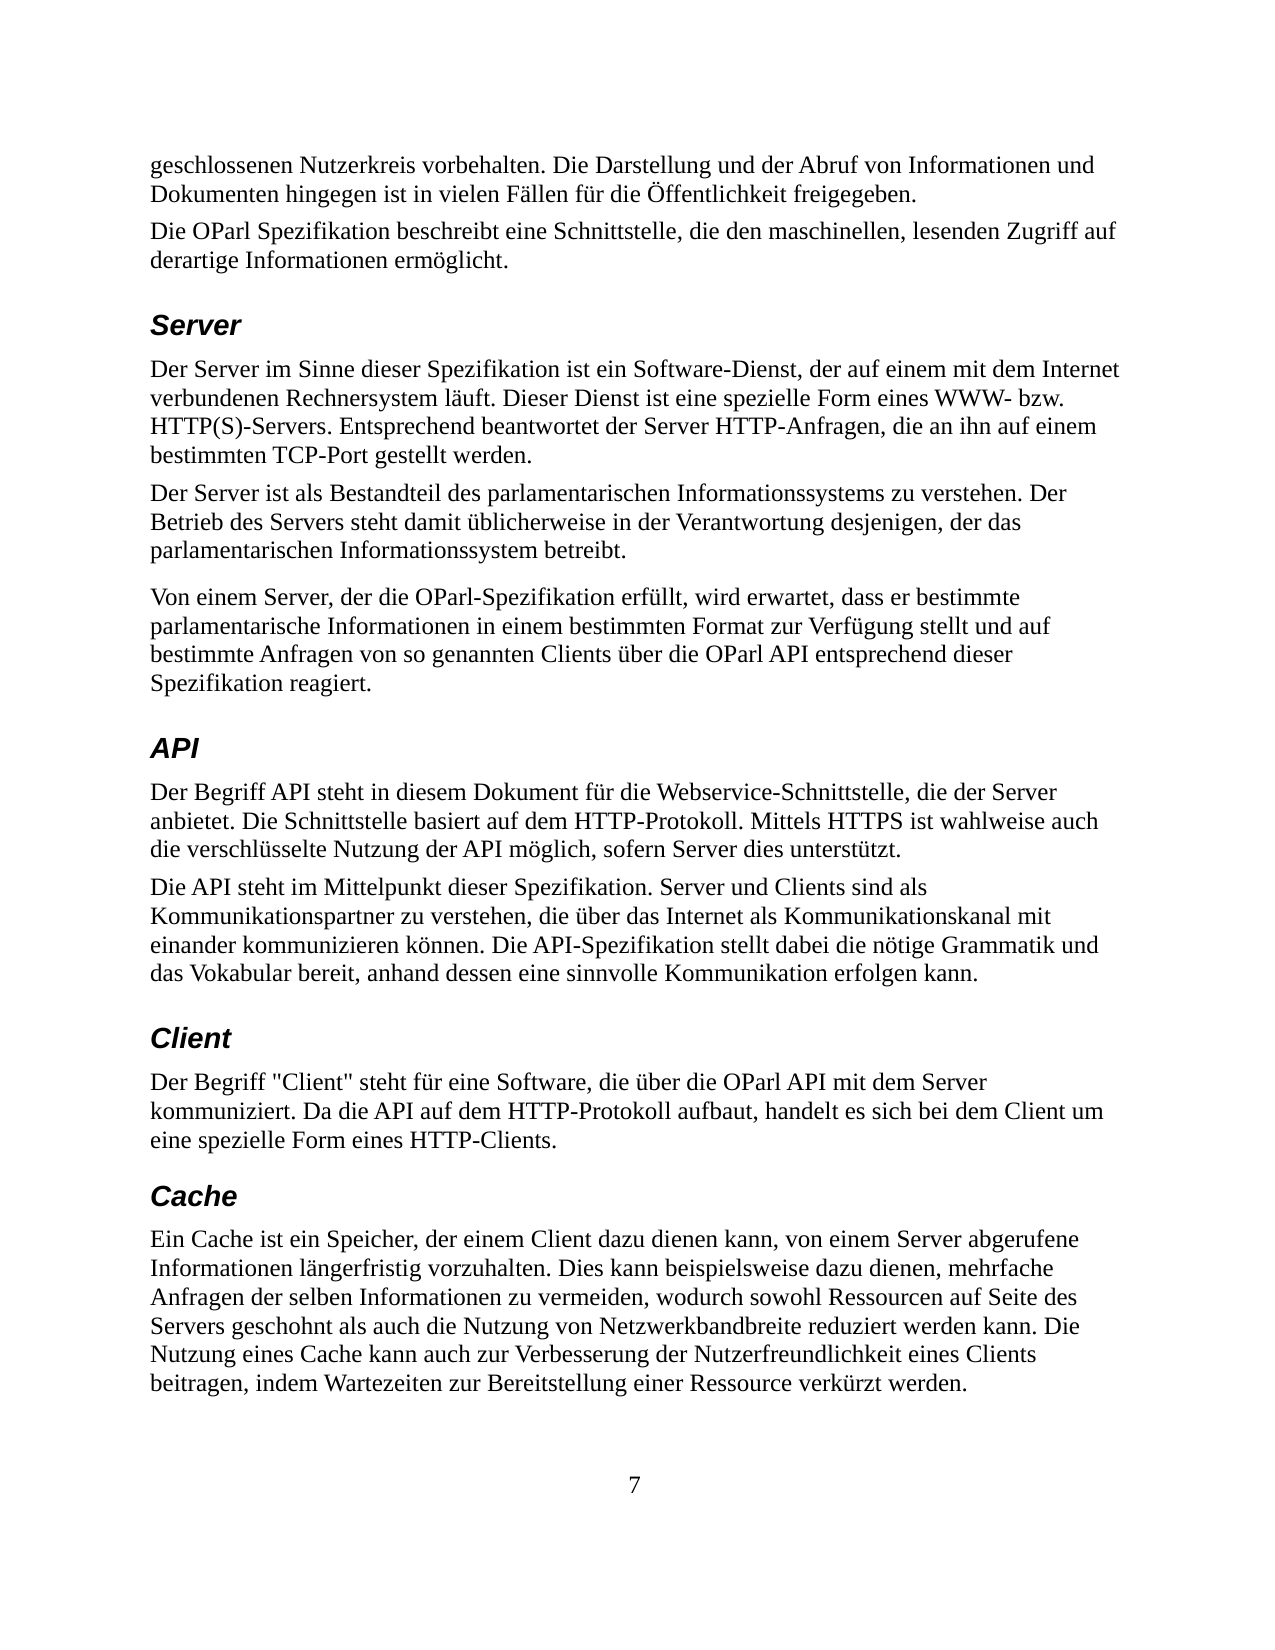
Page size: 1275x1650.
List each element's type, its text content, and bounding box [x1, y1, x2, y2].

text Die API steht im Mittelpunkt dieser Spezifikation. Server und Clients sind als Kommunikationspartner zu verstehen, die über das Internet als Kommunikationskanal mit einander kommunizieren können. Die API-Spezifikation stellt dabei die nötige Grammatik und das Vokabular bereit, anhand dessen eine sinnvolle Kommunikation erfolgen kann. [150, 872, 1125, 987]
subtitle Server [150, 308, 1125, 341]
text Der Begriff "Client" steht für eine Software, die über die OParl API mit dem Server kommuniziert. Da die API auf dem HTTP-Protokoll aufbaut, handelt es sich bei dem Client um eine spezielle Form eines HTTP-Clients. [150, 1067, 1125, 1153]
subtitle API [150, 731, 1125, 764]
subtitle Client [150, 1021, 1125, 1055]
subtitle Cache [150, 1178, 1125, 1212]
text Ein Cache ist ein Speicher, der einem Client dazu dienen kann, von einem Server abgerufene Informationen längerfristig vorzuhalten. Dies kann beispielsweise dazu dienen, mehrfache Anfragen der selben Informationen zu vermeiden, wodurch sowohl Ressourcen auf Seite des Servers geschohnt als auch die Nutzung von Netzwerkbandbreite reduziert werden kann. Die Nutzung eines Cache kann auch zur Verbesserung der Nutzerfreundlichkeit eines Clients beitragen, indem Wartezeiten zur Bereitstellung einer Ressource verkürzt werden. [150, 1224, 1125, 1397]
text Die OParl Spezifikation beschreibt eine Schnittstelle, die den maschinellen, lesenden Zugriff auf derartige Informationen ermöglicht. [150, 216, 1125, 274]
text Der Server im Sinne dieser Spezifikation ist ein Software-Dienst, der auf einem mit dem Internet verbundenen Rechnersystem läuft. Dieser Dienst ist eine spezielle Form eines WWW- bzw. HTTP(S)-Servers. Entsprechend beantwortet der Server HTTP-Anfragen, die an ihn auf einem bestimmten TCP-Port gestellt werden. [150, 354, 1125, 469]
text Der Server ist als Bestandteil des parlamentarischen Informationssystems zu verstehen. Der Betrieb des Servers steht damit üblicherweise in der Verantwortung desjenigen, der das parlamentarischen Informationssystem betreibt. [150, 478, 1125, 564]
text geschlossenen Nutzerkreis vorbehalten. Die Darstellung und der Abruf von Informationen und Dokumenten hingegen ist in vielen Fällen für die Öffentlichkeit freigegeben. [150, 150, 1125, 207]
text Der Begriff API steht in diesem Dokument für die Webservice-Schnittstelle, die der Server anbietet. Die Schnittstelle basiert auf dem HTTP-Protokoll. Mittels HTTPS ist wahlweise auch die verschlüsselte Nutzung der API möglich, sofern Server dies unterstützt. [150, 777, 1125, 863]
text Von einem Server, der die OParl-Spezifikation erfüllt, wird erwartet, dass er bestimmte parlamentarische Informationen in einem bestimmten Format zur Verfügung stellt und auf bestimmte Anfragen von so genannten Clients über die OParl API entsprechend dieser Spezifikation reagiert. [150, 582, 1125, 697]
